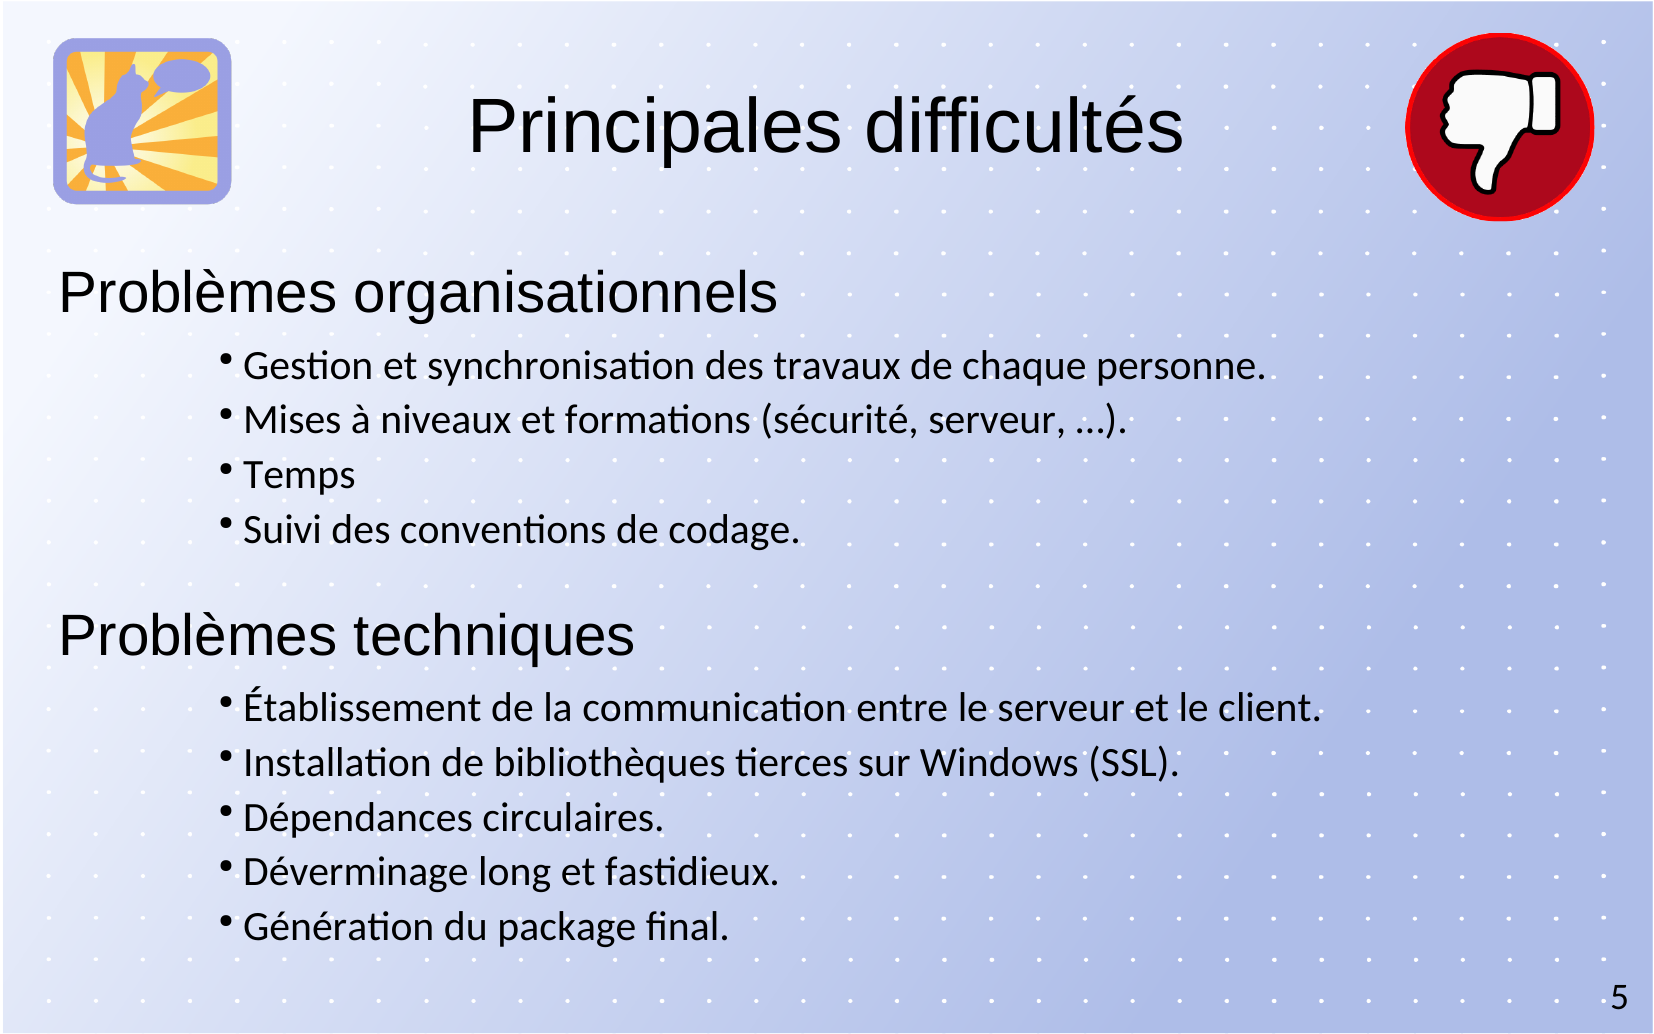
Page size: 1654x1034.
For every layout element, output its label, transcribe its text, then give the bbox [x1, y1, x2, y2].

picture [1405, 33, 1595, 222]
list Établissement de la communication entre le serveur et le client. Installation de bibliothèques tierces sur Windows (SSL). Dépendances circulaires. Déverminage long et fastidieux. Génération du package final. [106, 693, 1594, 966]
picture [47, 32, 237, 210]
text_box 5 [1595, 964, 1642, 1025]
title Problèmes organisationnels [59, 247, 934, 340]
title Principales difficultés [82, 41, 1405, 214]
title Problèmes techniques [59, 589, 934, 683]
list Gestion et synchronisation des travaux de chaque personne. Mises à niveaux et formations (sécurité, serveur, …). Temps Suivi des conventions de codage. [106, 351, 1594, 576]
